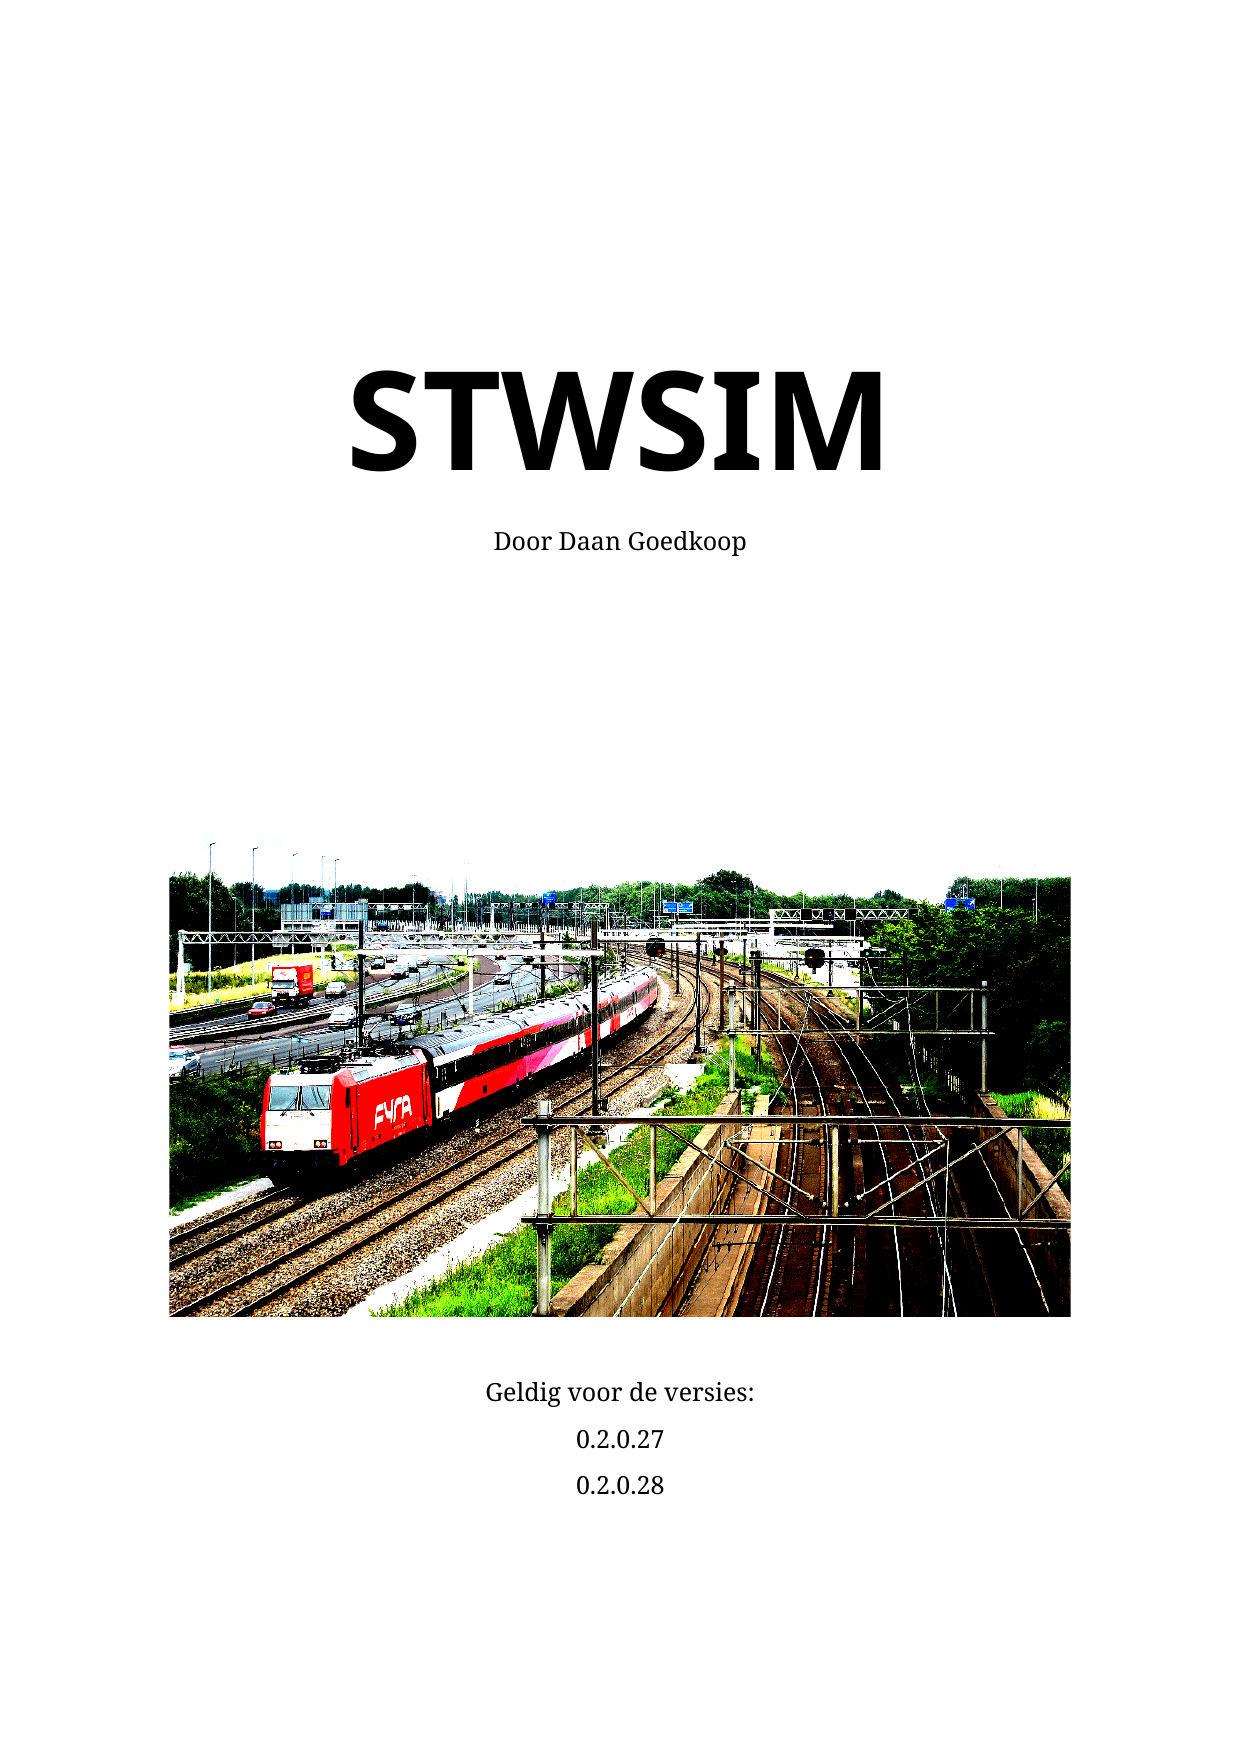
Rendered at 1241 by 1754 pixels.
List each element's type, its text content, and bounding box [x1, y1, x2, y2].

text Door Daan Goedkoop [118, 523, 1122, 557]
text STWSIM [118, 324, 1122, 511]
text 0.2.0.27 [118, 1422, 1122, 1456]
text Geldig voor de versies: [118, 1375, 1122, 1409]
text 0.2.0.28 [118, 1468, 1122, 1502]
